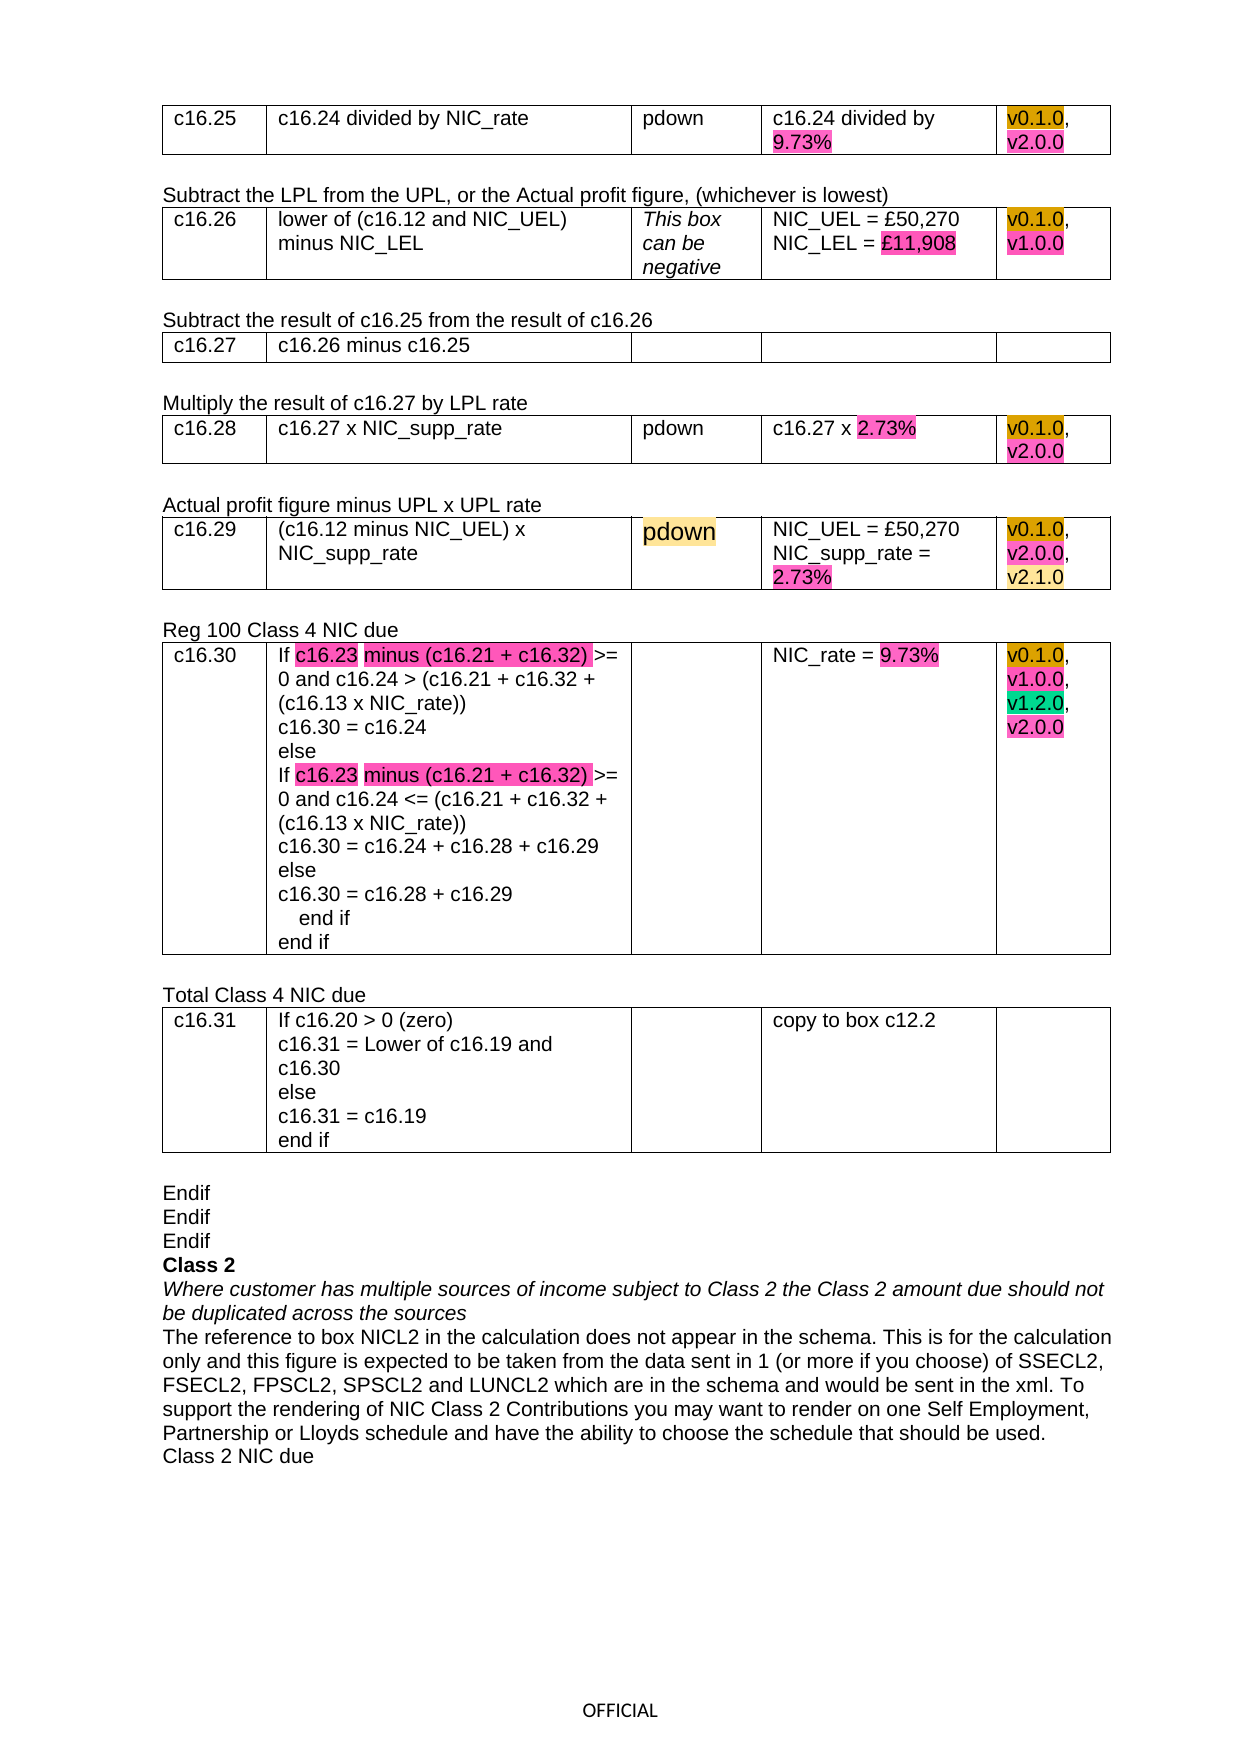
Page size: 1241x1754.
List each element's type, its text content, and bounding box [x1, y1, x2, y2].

table_header pdown [632, 416, 761, 463]
table_header c16.24 divided by 9.73% [762, 106, 996, 153]
table_header v0.1.0, v1.0.0 [997, 208, 1110, 279]
text FSECL2, FPSCL2, SPSCL2 and LUNCL2 which are in the schema and would be sent in the xml. To [162, 1372, 1135, 1396]
text Where customer has multiple sources of income subject to Class 2 the Class 2 amount due should not be duplicated across the sources [162, 1277, 1135, 1324]
table_header [997, 333, 1110, 362]
table_header copy to box c12.2 [762, 1008, 996, 1152]
table_header c16.29 [163, 518, 266, 589]
table_header c16.26 minus c16.25 [267, 333, 631, 362]
text Endif [162, 1229, 1135, 1253]
table_header If c16.23 minus (c16.21 + c16.32) >= 0 and c16.24 > (c16.21 + c16.32 + (c16.13 x NIC_rate)) c16.30 = c16.24 else If c16.23 minus (c16.21 + c16.32) >= 0 and c16.24 <= (c16.21 + c16.32 + (c16.13 x NIC_rate)) c16.30 = c16.24 + c16.28 + c16.29 else c16.30 = c16.28 + c16.29 end if end if [267, 643, 631, 954]
table_header [632, 333, 761, 362]
table_header c16.25 [163, 106, 266, 153]
table_header NIC_rate = 9.73% [762, 643, 996, 954]
table_header lower of (c16.12 and NIC_UEL) minus NIC_LEL [267, 208, 631, 279]
text Subtract the LPL from the UPL, or the Actual profit figure, (whichever is lowest) [162, 183, 1135, 207]
text Endif [162, 1205, 1135, 1229]
table_header c16.26 [163, 208, 266, 279]
text Class 2 NIC due [162, 1444, 1135, 1468]
table_header [632, 1008, 761, 1152]
table_header c16.27 [163, 333, 266, 362]
text Endif [162, 1181, 1135, 1205]
table_header c16.31 [163, 1008, 266, 1152]
text Reg 100 Class 4 NIC due [162, 618, 1135, 642]
table_header v0.1.0, v2.0.0 [997, 416, 1110, 463]
table_header [762, 333, 996, 362]
text support the rendering of NIC Class 2 Contributions you may want to render on one Self Employment, [162, 1396, 1135, 1420]
table_header [997, 1008, 1110, 1152]
table_header v0.1.0, v1.0.0, v1.2.0, v2.0.0 [997, 643, 1110, 954]
table_header c16.27 x 2.73% [762, 416, 996, 463]
text only and this figure is expected to be taken from the data sent in 1 (or more if you choose) of SSECL2, [162, 1348, 1135, 1372]
table_header This box can be negative [632, 208, 761, 279]
text Class 2 [162, 1253, 1135, 1277]
table_header c16.27 x NIC_supp_rate [267, 416, 631, 463]
table_header If c16.20 > 0 (zero) c16.31 = Lower of c16.19 and c16.30 else c16.31 = c16.19 end if [267, 1008, 631, 1152]
text Partnership or Lloyds schedule and have the ability to choose the schedule that should be used. [162, 1420, 1135, 1444]
table_header c16.28 [163, 416, 266, 463]
table_header NIC_UEL = £50,270 NIC_supp_rate = 2.73% [762, 518, 996, 589]
table_header v0.1.0, v2.0.0 [997, 106, 1110, 153]
text Multiply the result of c16.27 by LPL rate [162, 391, 1135, 415]
table_header NIC_UEL = £50,270 NIC_LEL = £11,908 [762, 208, 996, 279]
table_header pdown [632, 518, 761, 589]
table_header c16.30 [163, 643, 266, 954]
table_header c16.24 divided by NIC_rate [267, 106, 631, 153]
text Subtract the result of c16.25 from the result of c16.26 [162, 308, 1135, 332]
table_header v0.1.0, v2.0.0, v2.1.0 [997, 518, 1110, 589]
table_header (c16.12 minus NIC_UEL) x NIC_supp_rate [267, 518, 631, 589]
text Total Class 4 NIC due [162, 983, 1135, 1007]
text The reference to box NICL2 in the calculation does not appear in the schema. This is for the calculation [162, 1324, 1135, 1348]
table_header [632, 643, 761, 954]
text Actual profit figure minus UPL x UPL rate [162, 492, 1135, 516]
table_header pdown [632, 106, 761, 153]
